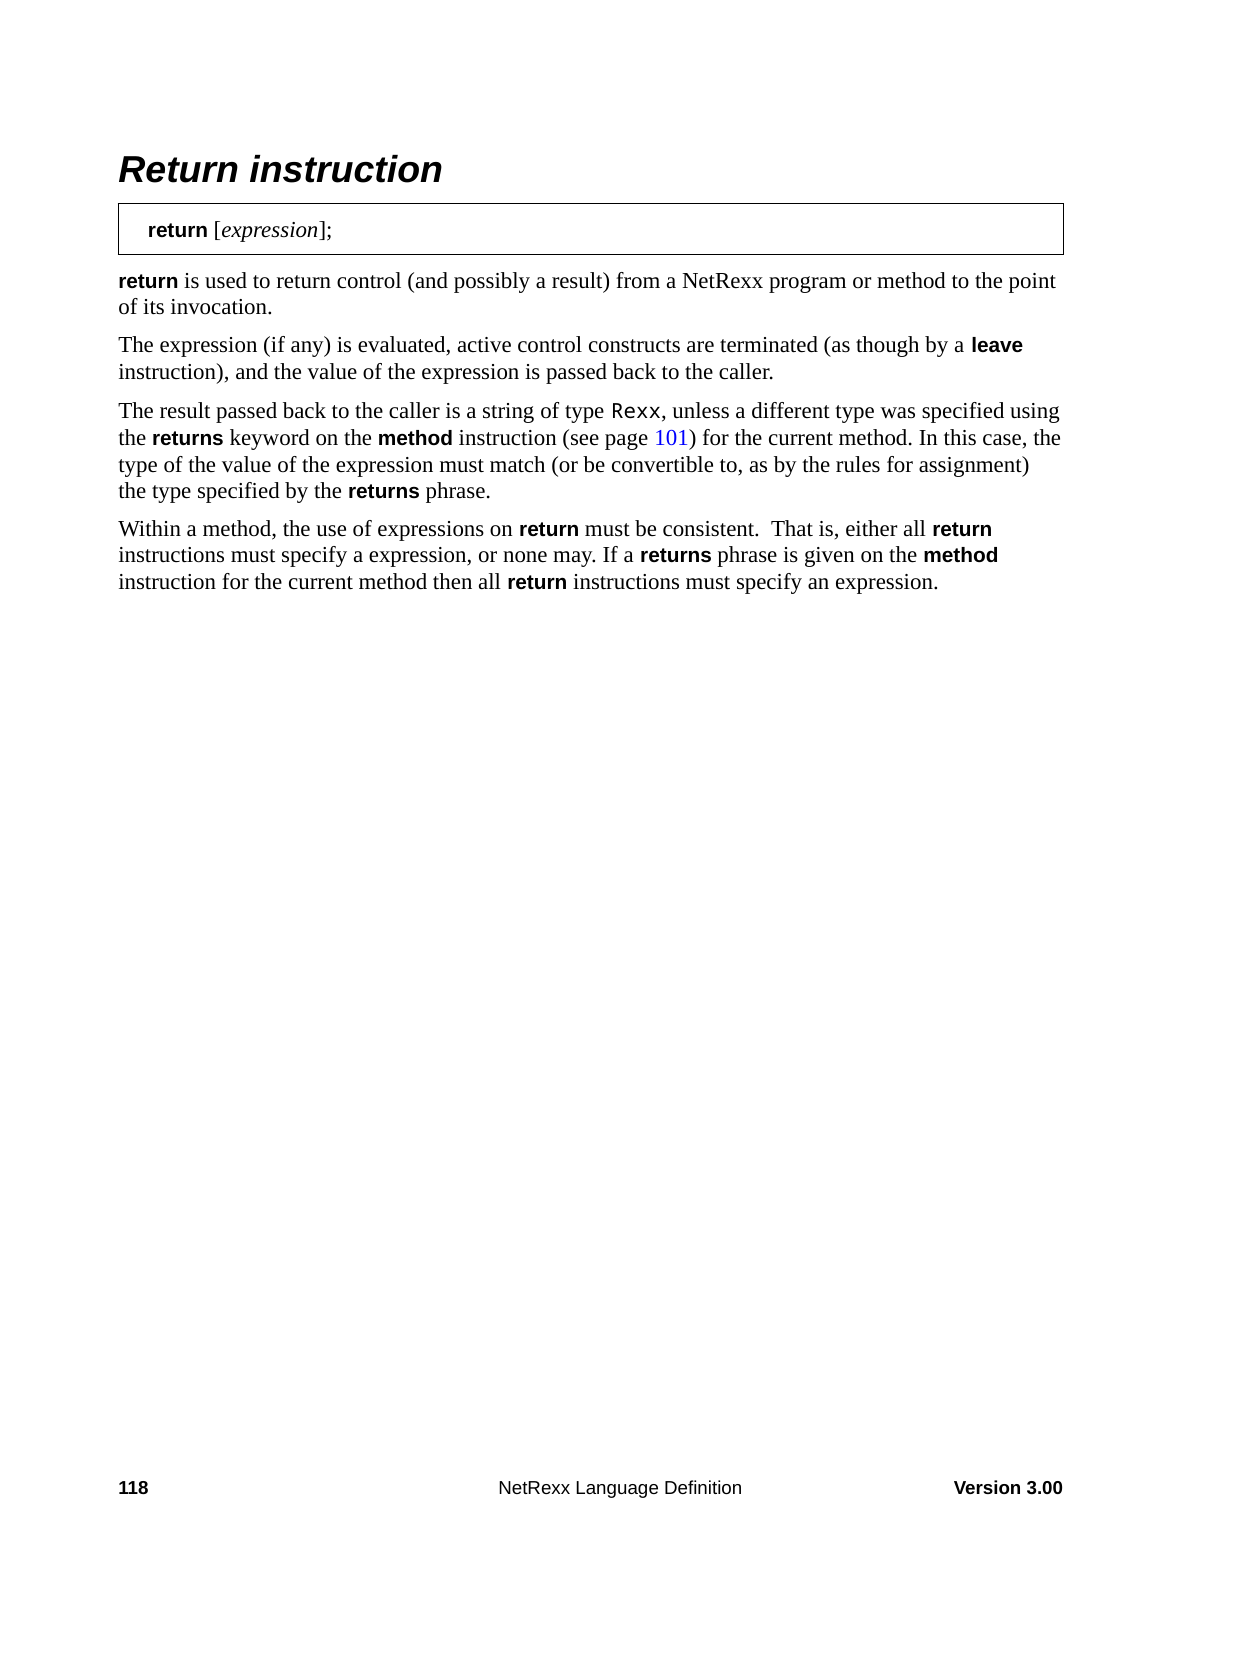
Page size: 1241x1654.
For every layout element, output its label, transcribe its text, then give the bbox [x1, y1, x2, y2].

text Within a method, the use of expressions on return must be consistent. That is, either all return instructions must specify a expression, or none may. If a returns phrase is given on the method instruction for the current method then all return instructions must specify an expression. [118, 515, 1063, 594]
table_header return [expression]; [119, 204, 1063, 254]
subtitle Return instruction [118, 148, 1063, 191]
text return is used to return control (and possibly a result) from a NetRexx program or method to the point of its invocation. [118, 267, 1063, 320]
text The result passed back to the caller is a string of type Rexx, unless a different type was specified using the returns keyword on the method instruction (see page 99) for the current method. In this case, the type of the value of the expression must match (or be convertible to, as by the rules for assignment) the type specified by the returns phrase. [118, 396, 1063, 503]
text The expression (if any) is evaluated, active control constructs are terminated (as though by a leave instruction), and the value of the expression is passed back to the caller. [118, 331, 1063, 384]
